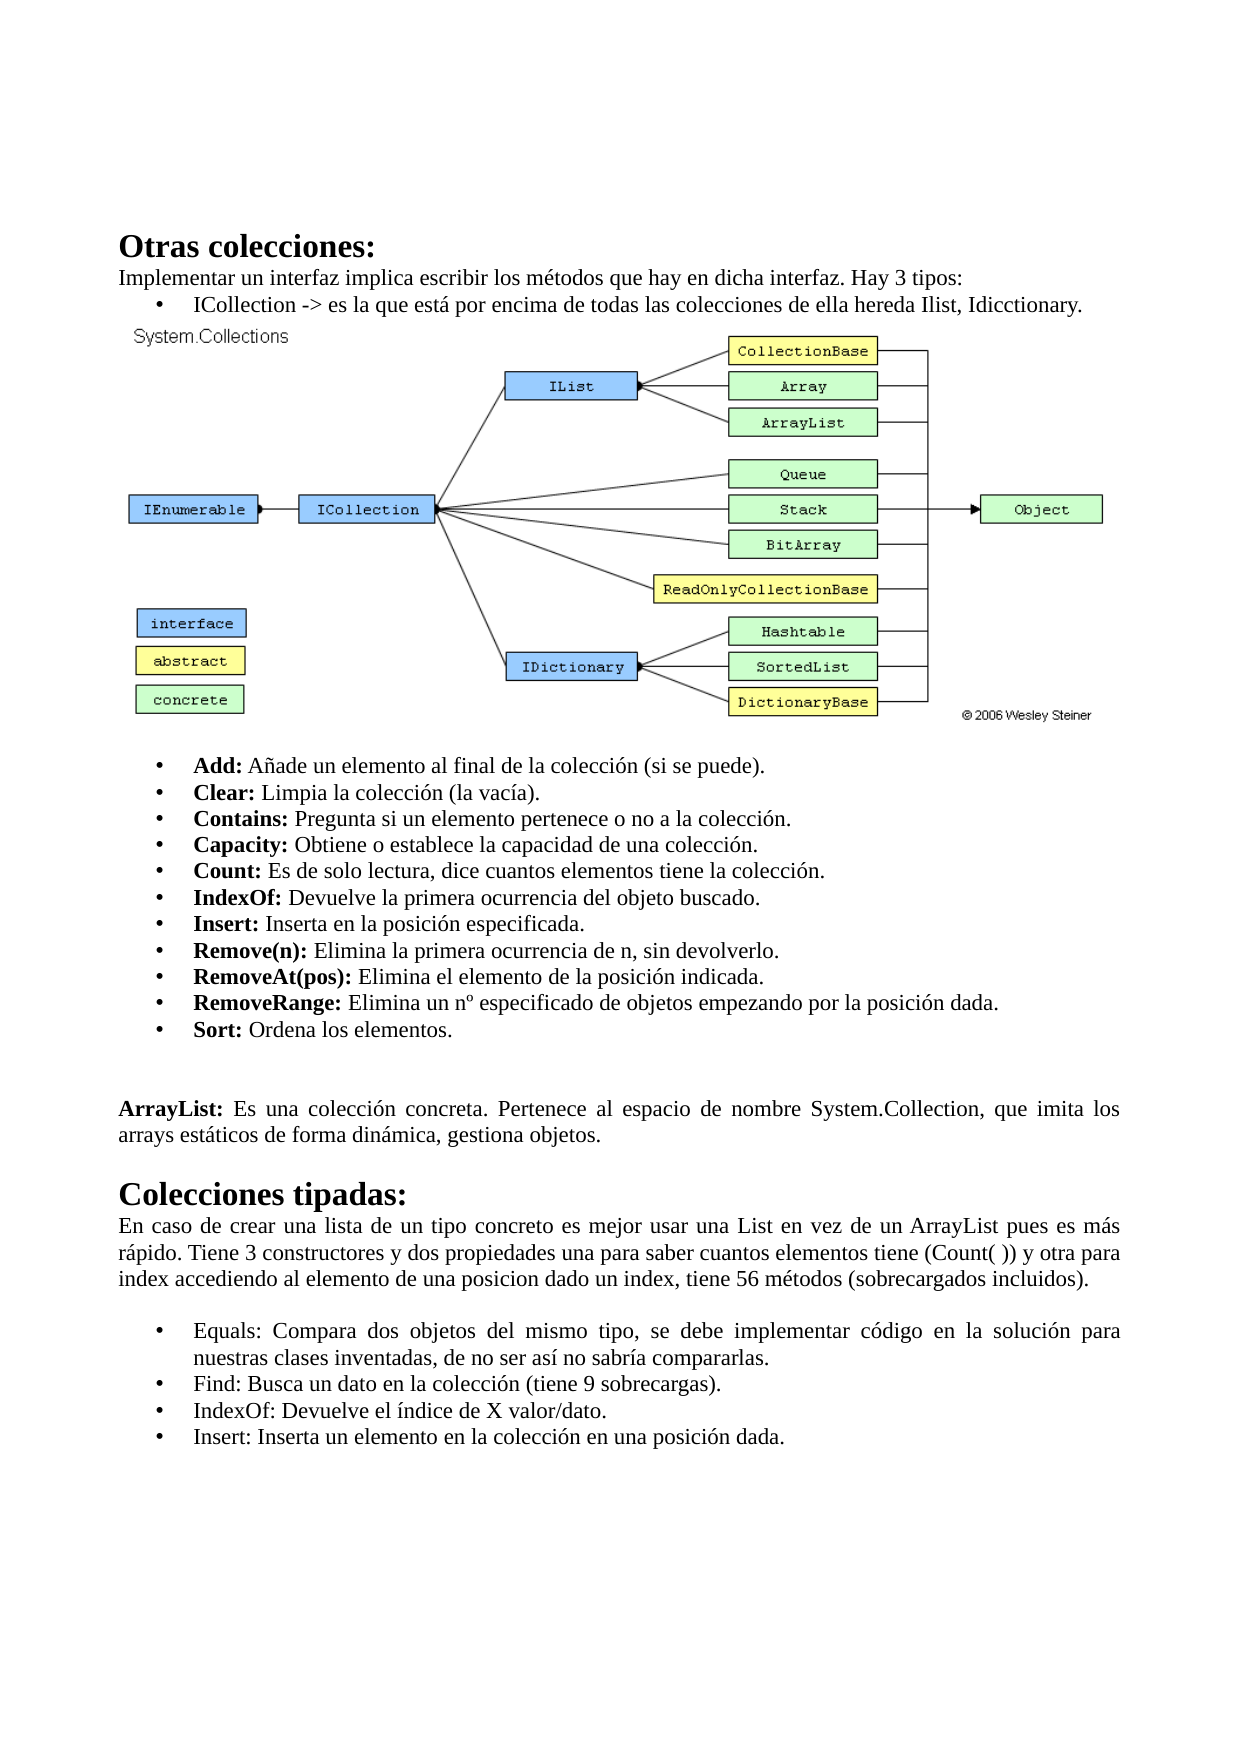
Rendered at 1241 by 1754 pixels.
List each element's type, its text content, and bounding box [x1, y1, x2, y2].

list RemoveRange: Elimina un nº especificado de objetos empezando por la posición dada. [156, 989, 1122, 1016]
list IndexOf: Devuelve el índice de X valor/dato. [156, 1397, 1122, 1423]
list Clear: Limpia la colección (la vacía). [156, 778, 1122, 805]
list Equals: Compara dos objetos del mismo tipo, se debe implementar código en la solución para nuestras clases inventadas, de no ser así no sabría compararlas. [156, 1318, 1122, 1370]
text Colecciones tipadas: [118, 1174, 1122, 1212]
picture [118, 317, 1123, 726]
list Find: Busca un dato en la colección (tiene 9 sobrecargas). [156, 1370, 1122, 1397]
list Contains: Pregunta si un elemento pertenece o no a la colección. [156, 805, 1122, 831]
text Otras colecciones: [118, 226, 1122, 264]
list Insert: Inserta un elemento en la colección en una posición dada. [156, 1423, 1122, 1449]
list Remove(n): Elimina la primera ocurrencia de n, sin devolverlo. [156, 937, 1122, 963]
list Add: Añade un elemento al final de la colección (si se puede). [156, 752, 1122, 778]
list Count: Es de solo lectura, dice cuantos elementos tiene la colección. [156, 858, 1122, 884]
list Capacity: Obtiene o establece la capacidad de una colección. [156, 831, 1122, 858]
list RemoveAt(pos): Elimina el elemento de la posición indicada. [156, 963, 1122, 989]
text Implementar un interfaz implica escribir los métodos que hay en dicha interfaz. Hay 3 tipos: [118, 264, 1122, 291]
text En caso de crear una lista de un tipo concreto es mejor usar una List en vez de un ArrayList pues es más rápido. Tiene 3 constructores y dos propiedades una para saber cuantos elementos tiene (Count( )) y otra para index accediendo al elemento de una posicion dado un index, tiene 56 métodos (sobrecargados incluidos). [118, 1212, 1122, 1291]
list IndexOf: Devuelve la primera ocurrencia del objeto buscado. [156, 884, 1122, 910]
text ArrayList: Es una colección concreta. Pertenece al espacio de nombre System.Collection, que imita los arrays estáticos de forma dinámica, gestiona objetos. [118, 1095, 1122, 1147]
list ICollection -> es la que está por encima de todas las colecciones de ella hereda Ilist, Idicctionary. [156, 291, 1122, 317]
list Sort: Ordena los elementos. [156, 1016, 1122, 1042]
list Insert: Inserta en la posición especificada. [156, 910, 1122, 937]
